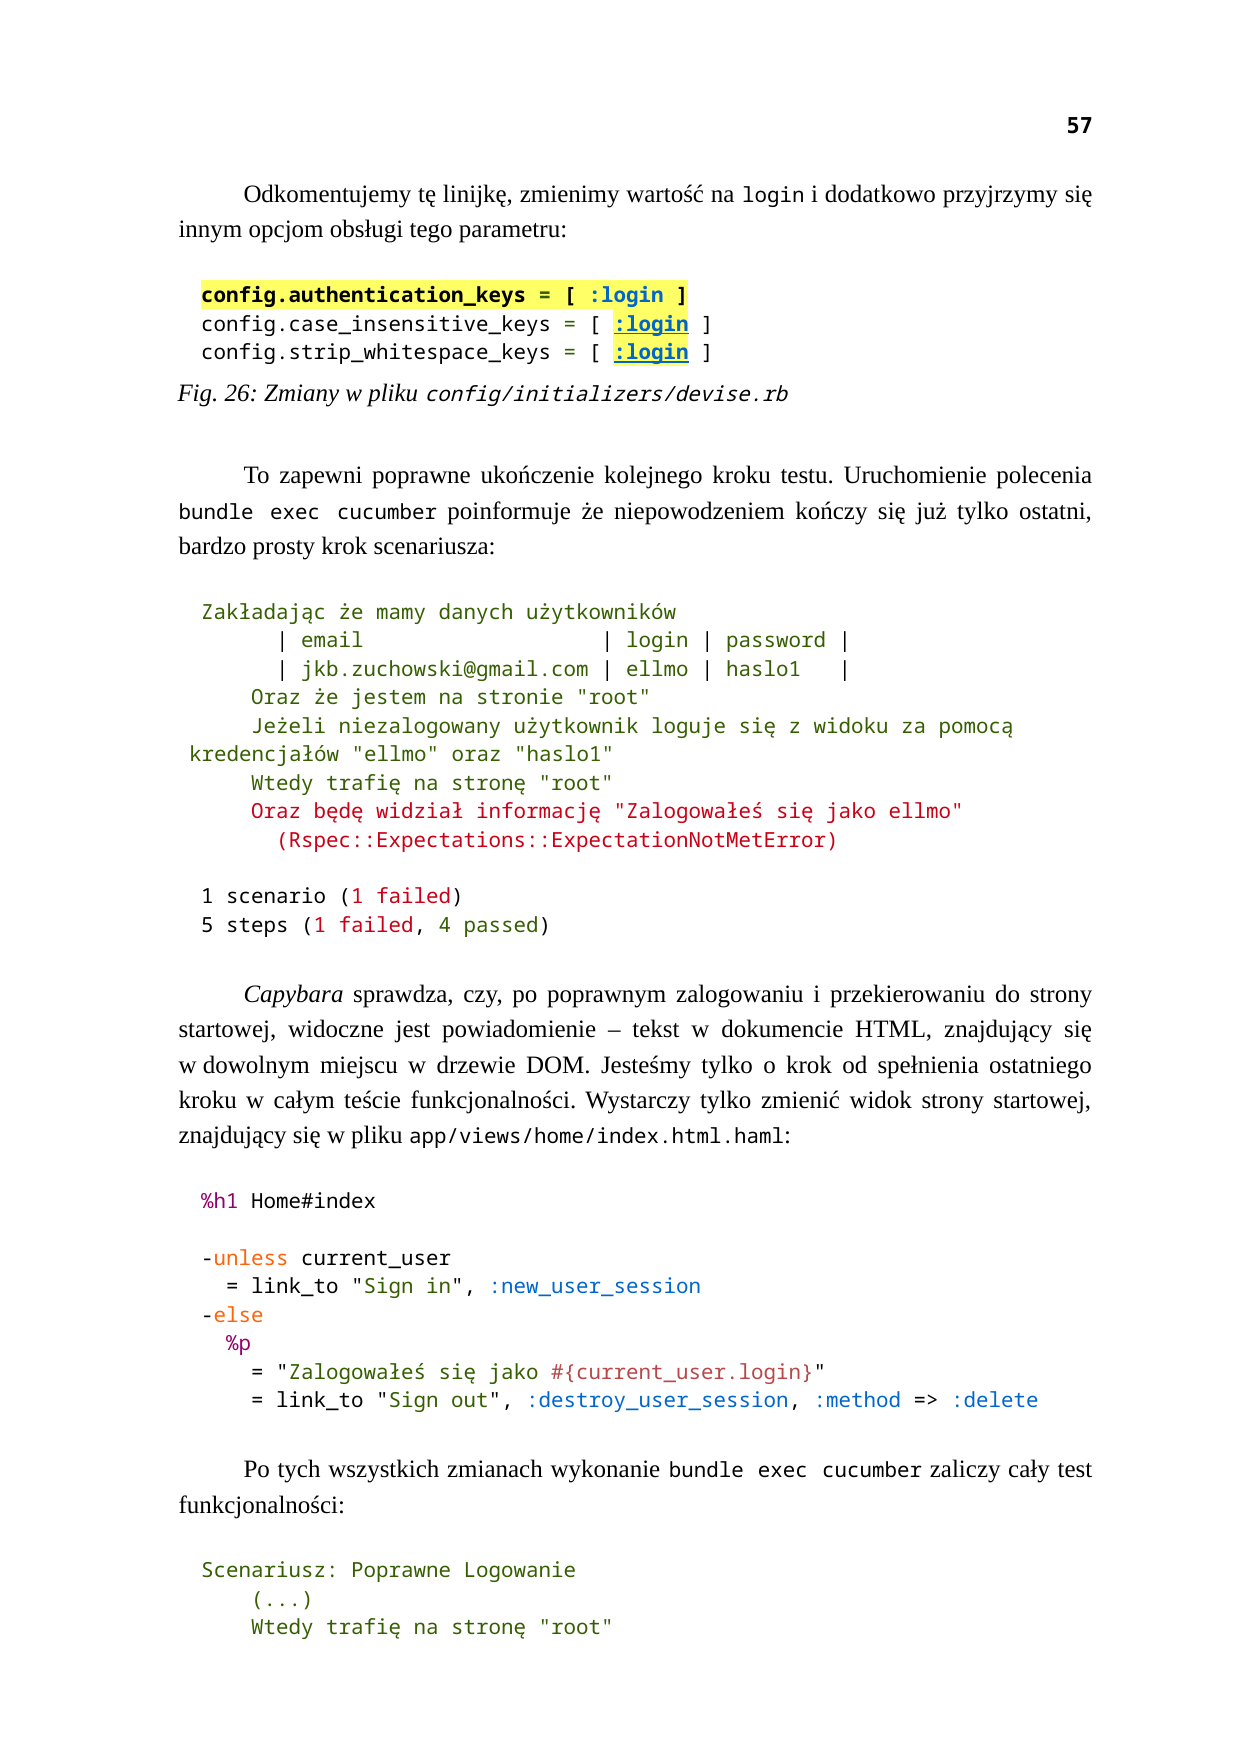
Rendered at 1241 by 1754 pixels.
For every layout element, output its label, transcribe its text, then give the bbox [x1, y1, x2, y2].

table_header %h1 Home#index -unless current_user = link_to "Sign in", :new_user_session -else %p = "Zalogowałeś się jako #{current_user.login}" = link_to "Sign out", :destroy_user_session, :method => :delete [177, 1186, 1093, 1414]
table_header Scenariusz: Poprawne Logowanie (...) Wtedy trafię na stronę "root" [177, 1556, 1093, 1641]
text To zapewni poprawne ukończenie kolejnego kroku testu. Uruchomienie polecenia bundle exec cucumber poinformuje że niepowodzeniem kończy się już tylko ostatni, bardzo prosty krok scenariusza: [178, 456, 1093, 562]
text Po tych wszystkich zmianach wykonanie bundle exec cucumber zaliczy cały test funkcjonalności: [178, 1449, 1093, 1520]
table_header config.authentication_keys = [ :login ] config.case_insensitive_keys = [ :login ] config.strip_whitespace_keys = [ :login ] [177, 280, 1093, 366]
text Fig. 26: Zmiany w pliku config/initializers/devise.rb [177, 378, 1093, 408]
text Capybara sprawdza, czy, po poprawnym zalogowaniu i przekierowaniu do strony startowej, widoczne jest powiadomienie – tekst w dokumencie HTML, znajdujący się w dowolnym miejscu w drzewie DOM. Jesteśmy tylko o krok od spełnienia ostatniego kroku w całym teście funkcjonalności. Wystarczy tylko zmienić widok strony startowej, znajdujący się w pliku app/views/home/index.html.haml: [178, 974, 1093, 1151]
text Odkomentujemy tę linijkę, zmienimy wartość na login i dodatkowo przyjrzymy się innym opcjom obsługi tego parametru: [178, 174, 1093, 245]
table_header Zakładając że mamy danych użytkowników | email | login | password | | jkb.zuchowski@gmail.com | ellmo | haslo1 | Oraz że jestem na stronie "root" Jeżeli niezalogowany użytkownik loguje się z widoku za pomocą kredencjałów "ellmo" oraz "haslo1" Wtedy trafię na stronę "root" Oraz będę widział informację "Zalogowałeś się jako ellmo" (Rspec::Expectations::ExpectationNotMetError) 1 scenario (1 failed) 5 steps (1 failed, 4 passed) [177, 597, 1093, 938]
